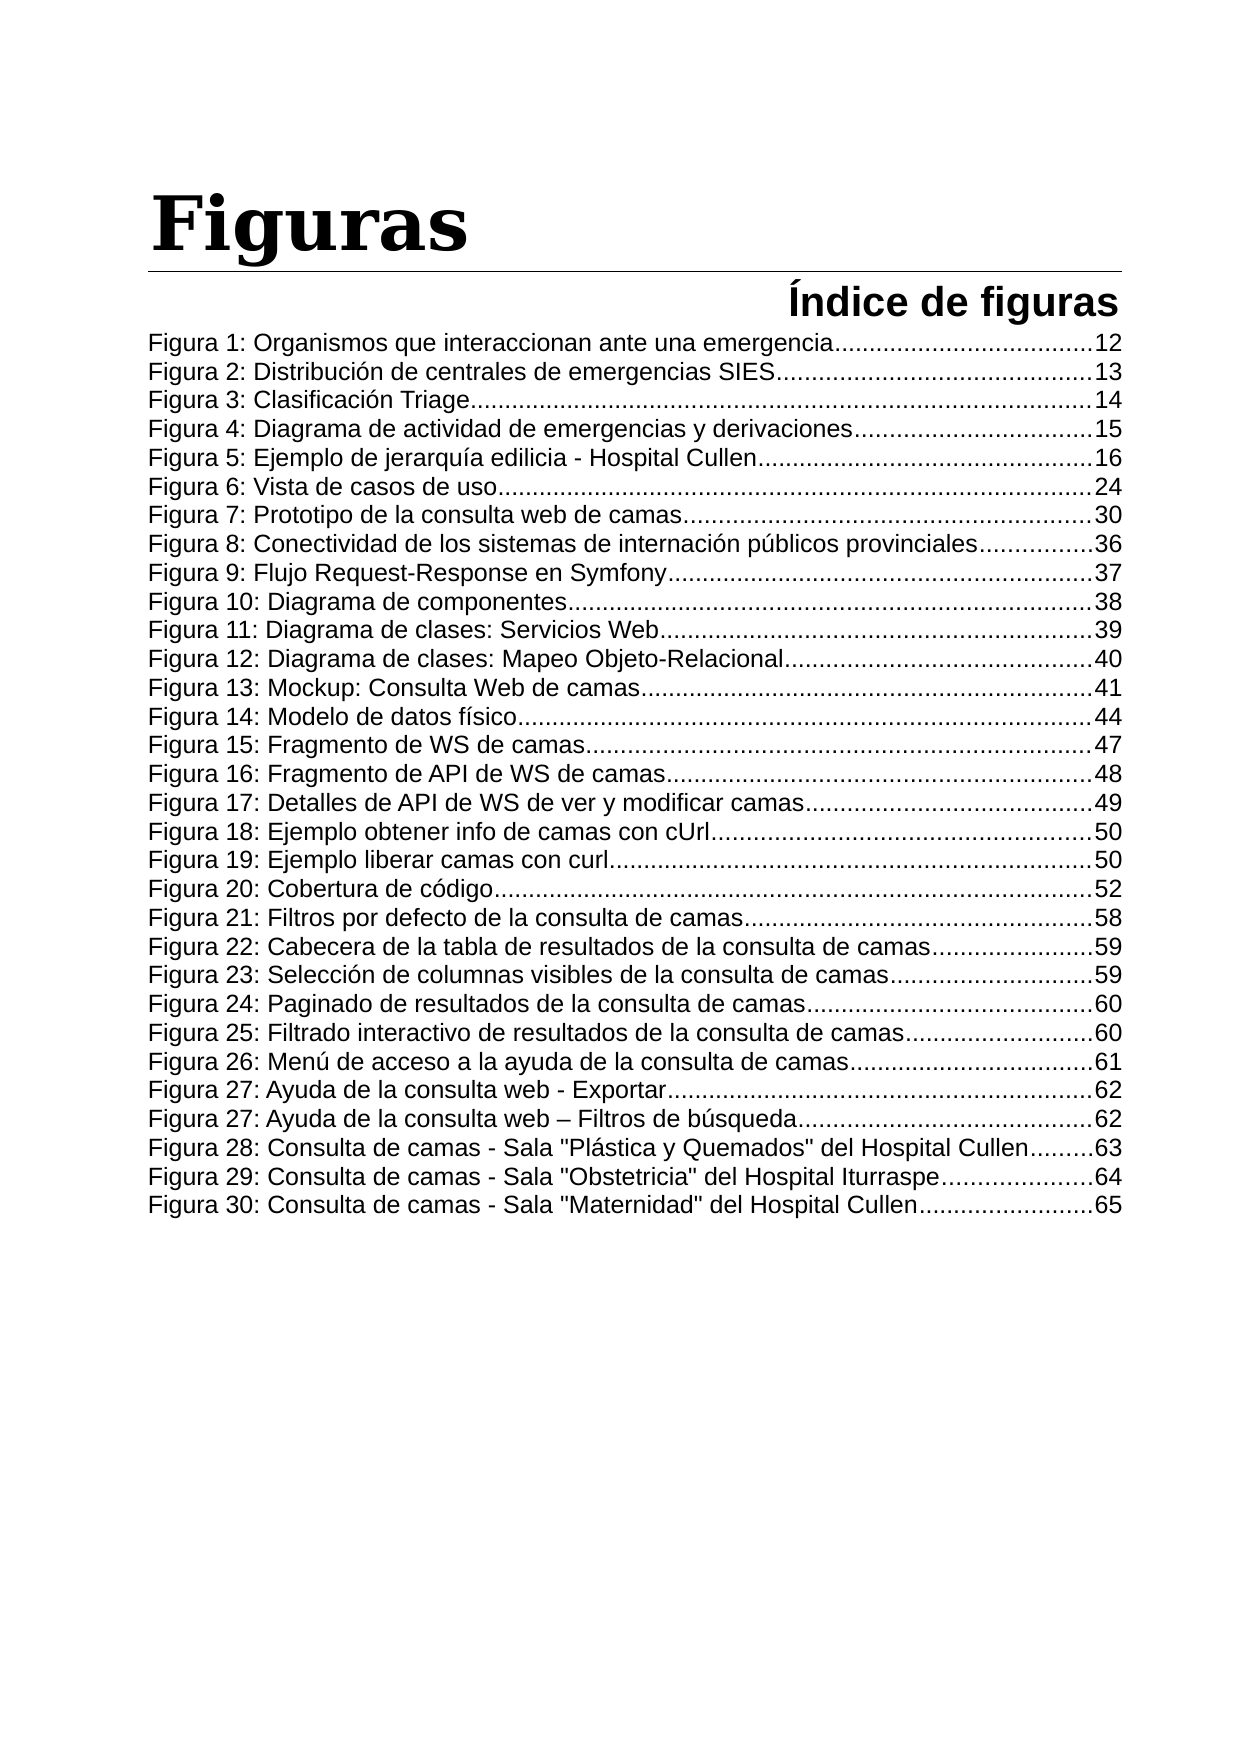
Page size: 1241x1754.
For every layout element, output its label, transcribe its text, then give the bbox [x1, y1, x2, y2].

text Figura 27: Ayuda de la consulta web - Exportar 62 [148, 1075, 1122, 1104]
text Figura 18: Ejemplo obtener info de camas con cUrl 50 [148, 817, 1122, 845]
text Figura 19: Ejemplo liberar camas con curl 50 [148, 845, 1122, 874]
text Figura 22: Cabecera de la tabla de resultados de la consulta de camas 59 [148, 932, 1122, 960]
text Figura 29: Consulta de camas - Sala "Obstetricia" del Hospital Iturraspe 64 [148, 1162, 1122, 1190]
text Figura 13: Mockup: Consulta Web de camas 41 [148, 673, 1122, 702]
text Figura 17: Detalles de API de WS de ver y modificar camas 49 [148, 788, 1122, 817]
text Figura 10: Diagrama de componentes 38 [148, 587, 1122, 615]
text Figura 15: Fragmento de WS de camas 47 [148, 730, 1122, 759]
text Figura 2: Distribución de centrales de emergencias SIES 13 [148, 357, 1122, 385]
text Figura 28: Consulta de camas - Sala "Plástica y Quemados" del Hospital Cullen 63 [148, 1133, 1122, 1162]
text Figura 26: Menú de acceso a la ayuda de la consulta de camas 61 [148, 1047, 1122, 1075]
text Figura 12: Diagrama de clases: Mapeo Objeto-Relacional 40 [148, 644, 1122, 673]
text Figura 25: Filtrado interactivo de resultados de la consulta de camas 60 [148, 1018, 1122, 1047]
text Figura 7: Prototipo de la consulta web de camas 30 [148, 500, 1122, 529]
text Figura 21: Filtros por defecto de la consulta de camas 58 [148, 903, 1122, 932]
text Figura 30: Consulta de camas - Sala "Maternidad" del Hospital Cullen 65 [148, 1190, 1122, 1219]
subtitle Figuras [148, 177, 1122, 271]
text Figura 3: Clasificación Triage 14 [148, 385, 1122, 414]
text Figura 14: Modelo de datos físico 44 [148, 702, 1122, 730]
text Figura 9: Flujo Request-Response en Symfony 37 [148, 558, 1122, 587]
text Figura 5: Ejemplo de jerarquía edilicia - Hospital Cullen 16 [148, 443, 1122, 472]
text Figura 24: Paginado de resultados de la consulta de camas 60 [148, 989, 1122, 1018]
text Figura 1: Organismos que interaccionan ante una emergencia 12 [148, 328, 1122, 357]
text Figura 20: Cobertura de código 52 [148, 874, 1122, 903]
text Figura 4: Diagrama de actividad de emergencias y derivaciones 15 [148, 414, 1122, 443]
text Figura 6: Vista de casos de uso 24 [148, 472, 1122, 500]
subtitle Índice de figuras [148, 274, 1122, 328]
text Figura 27: Ayuda de la consulta web – Filtros de búsqueda 62 [148, 1104, 1122, 1133]
text Figura 23: Selección de columnas visibles de la consulta de camas 59 [148, 960, 1122, 989]
text Figura 16: Fragmento de API de WS de camas 48 [148, 759, 1122, 788]
text Figura 8: Conectividad de los sistemas de internación públicos provinciales 36 [148, 529, 1122, 558]
text Figura 11: Diagrama de clases: Servicios Web 39 [148, 615, 1122, 644]
